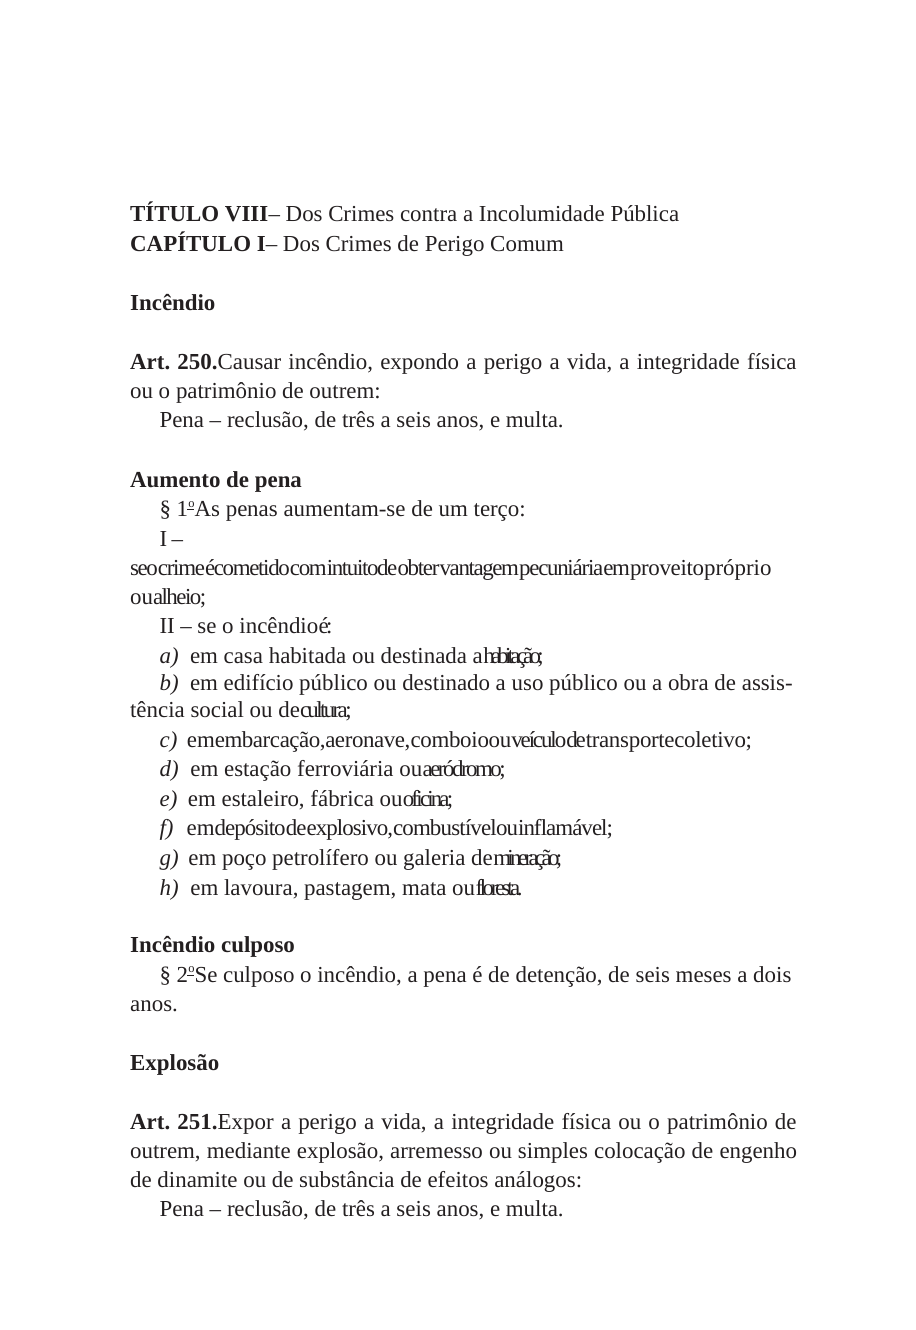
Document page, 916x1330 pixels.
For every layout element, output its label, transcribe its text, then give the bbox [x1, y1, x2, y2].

text Art. 251.Expor a perigo a vida, a integridade física ou o patrimônio de outrem, mediante explosão, arremesso ou simples colocação de engenho de dinamite ou de substância de efeitos análogos: [130, 1108, 798, 1193]
list em lavoura, pastagem, mata oufloresta. [159, 871, 809, 901]
list em casa habitada ou destinada ahabitação; [159, 639, 809, 669]
subtitle Incêndio culposo [130, 931, 809, 958]
text § 1oAs penas aumentam-se de um terço: [159, 495, 809, 521]
text Art. 250.Causar incêndio, expondo a perigo a vida, a integridade física ou o patrimônio de outrem: [130, 348, 798, 404]
list –seocrimeécometidocomintuitodeobtervantagempecuniáriaemproveitopróprio oualheio; [130, 525, 798, 609]
subtitle Aumento de pena [130, 466, 809, 492]
list em edifício público ou destinado a uso público ou a obra de assis- tência social ou decultura; [130, 669, 798, 723]
list emdepósitodeexplosivo,combustívelouinflamável; [159, 812, 809, 842]
list em poço petrolífero ou galeria demineração; [159, 842, 809, 871]
list emembarcação,aeronave,comboioouveículodetransportecoletivo; [159, 723, 809, 753]
list em estaleiro, fábrica ouoficina; [159, 783, 809, 812]
subtitle Explosão [130, 1049, 809, 1075]
text TÍTULO VIII– Dos Crimes contra a Incolumidade Pública [130, 200, 809, 227]
list – se o incêndioé: [159, 612, 809, 638]
text § 2oSe culposo o incêndio, a pena é de detenção, de seis meses a dois anos. [130, 961, 809, 1016]
text CAPÍTULO I– Dos Crimes de Perigo Comum [130, 230, 809, 256]
subtitle Incêndio [130, 289, 809, 315]
list em estação ferroviária ouaeródromo; [159, 753, 809, 783]
text Pena – reclusão, de três a seis anos, e multa. [159, 1196, 809, 1222]
text Pena – reclusão, de três a seis anos, e multa. [159, 407, 809, 433]
